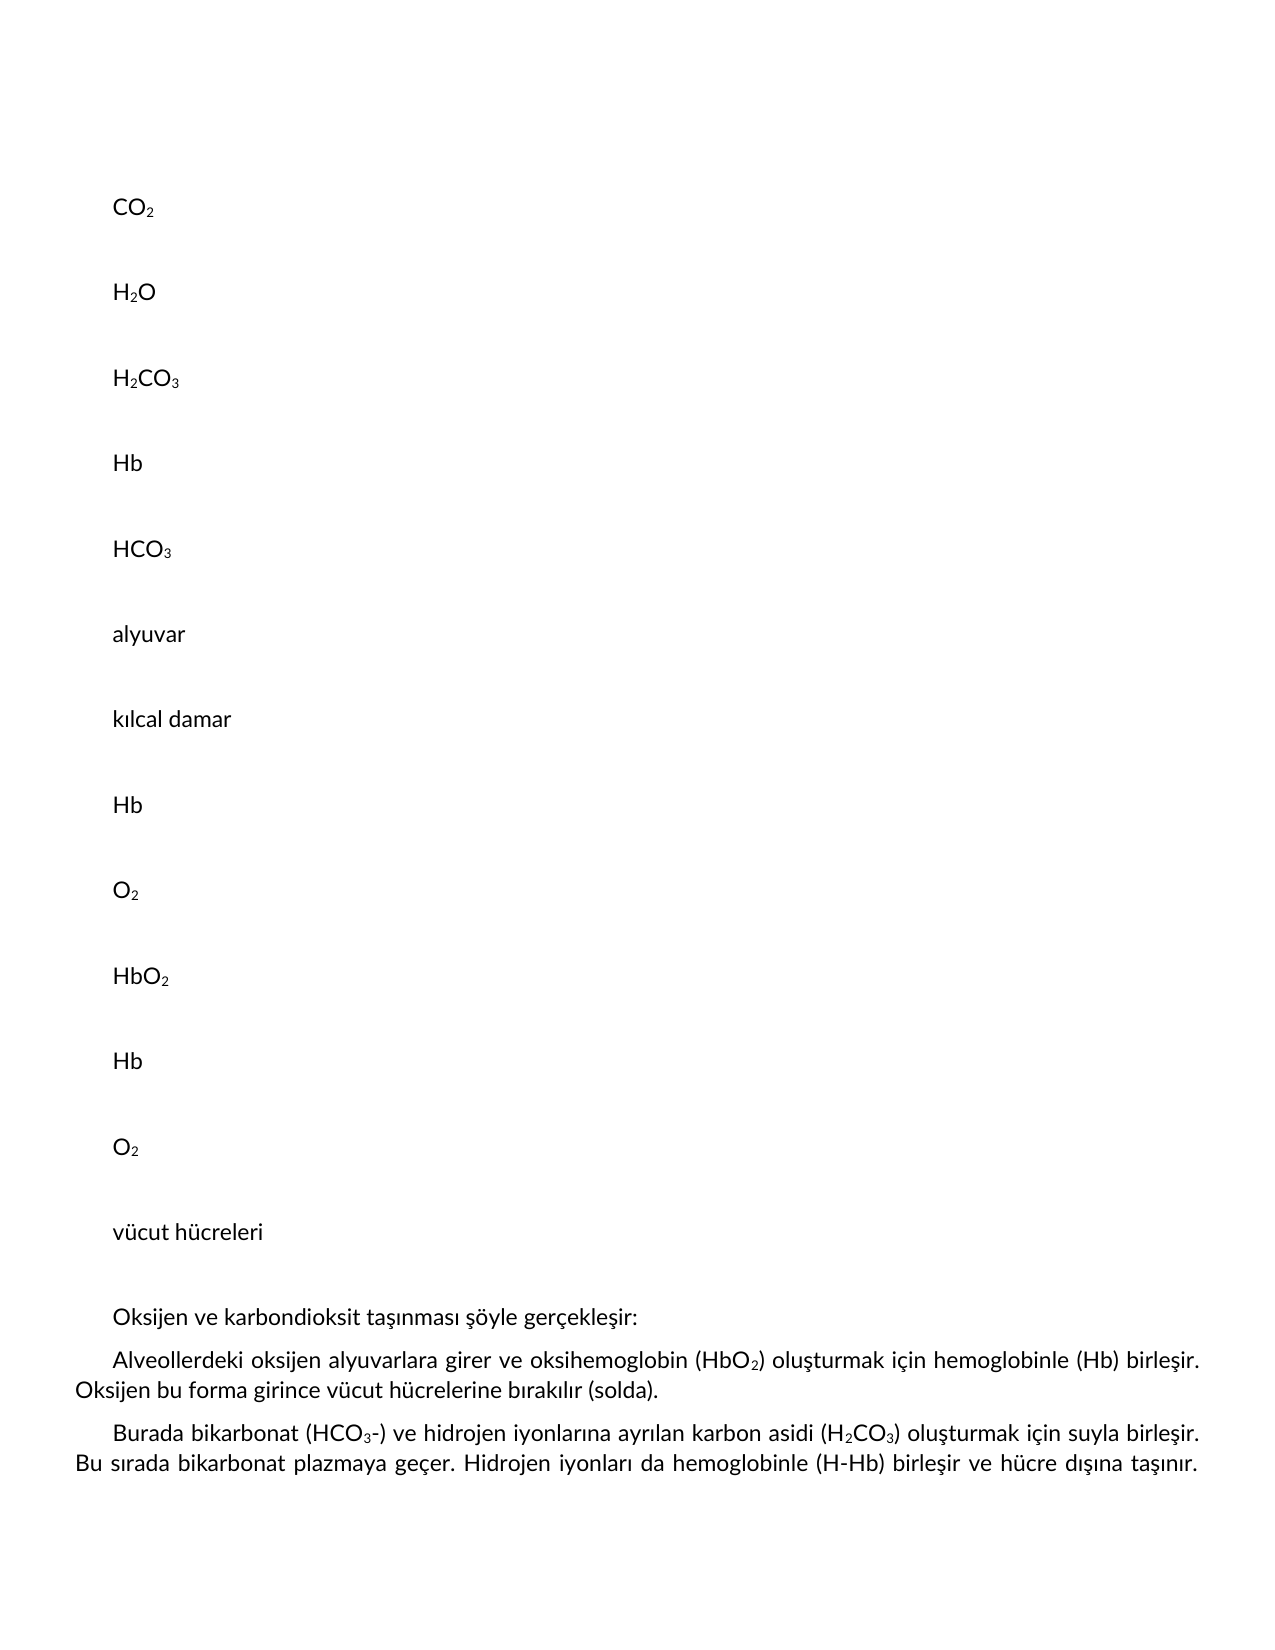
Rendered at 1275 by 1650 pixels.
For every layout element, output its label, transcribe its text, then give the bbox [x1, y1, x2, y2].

text H2CO3 [75, 363, 1200, 391]
text alyuvar [75, 620, 1200, 647]
text vücut hücreleri [75, 1218, 1200, 1245]
text Burada bikarbonat (HCO3-) ve hidrojen iyonlarına ayrılan karbon asidi (H2CO3) oluşturmak için suyla birleşir. Bu sırada bikarbonat plazmaya geçer. Hidrojen iyonları da hemoglobinle (H-Hb) birleşir ve hücre dışına taşınır. [75, 1419, 1200, 1476]
text O2 [75, 876, 1200, 903]
text Alveollerdeki oksijen alyuvarlara girer ve oksihemoglobin (HbO2) oluşturmak için hemoglobinle (Hb) birleşir. Oksijen bu forma girince vücut hücrelerine bırakılır (solda). [75, 1346, 1200, 1403]
text HbO2 [75, 961, 1200, 989]
text Hb [75, 1047, 1200, 1074]
text Hb [75, 449, 1200, 476]
text Hb [75, 791, 1200, 818]
text H2O [75, 278, 1200, 306]
text HCO3 [75, 534, 1200, 562]
text Oksijen ve karbondioksit taşınması şöyle gerçekleşir: [75, 1303, 1200, 1331]
text O2 [75, 1132, 1200, 1160]
text CO2 [75, 193, 1200, 220]
text kılcal damar [75, 705, 1200, 733]
